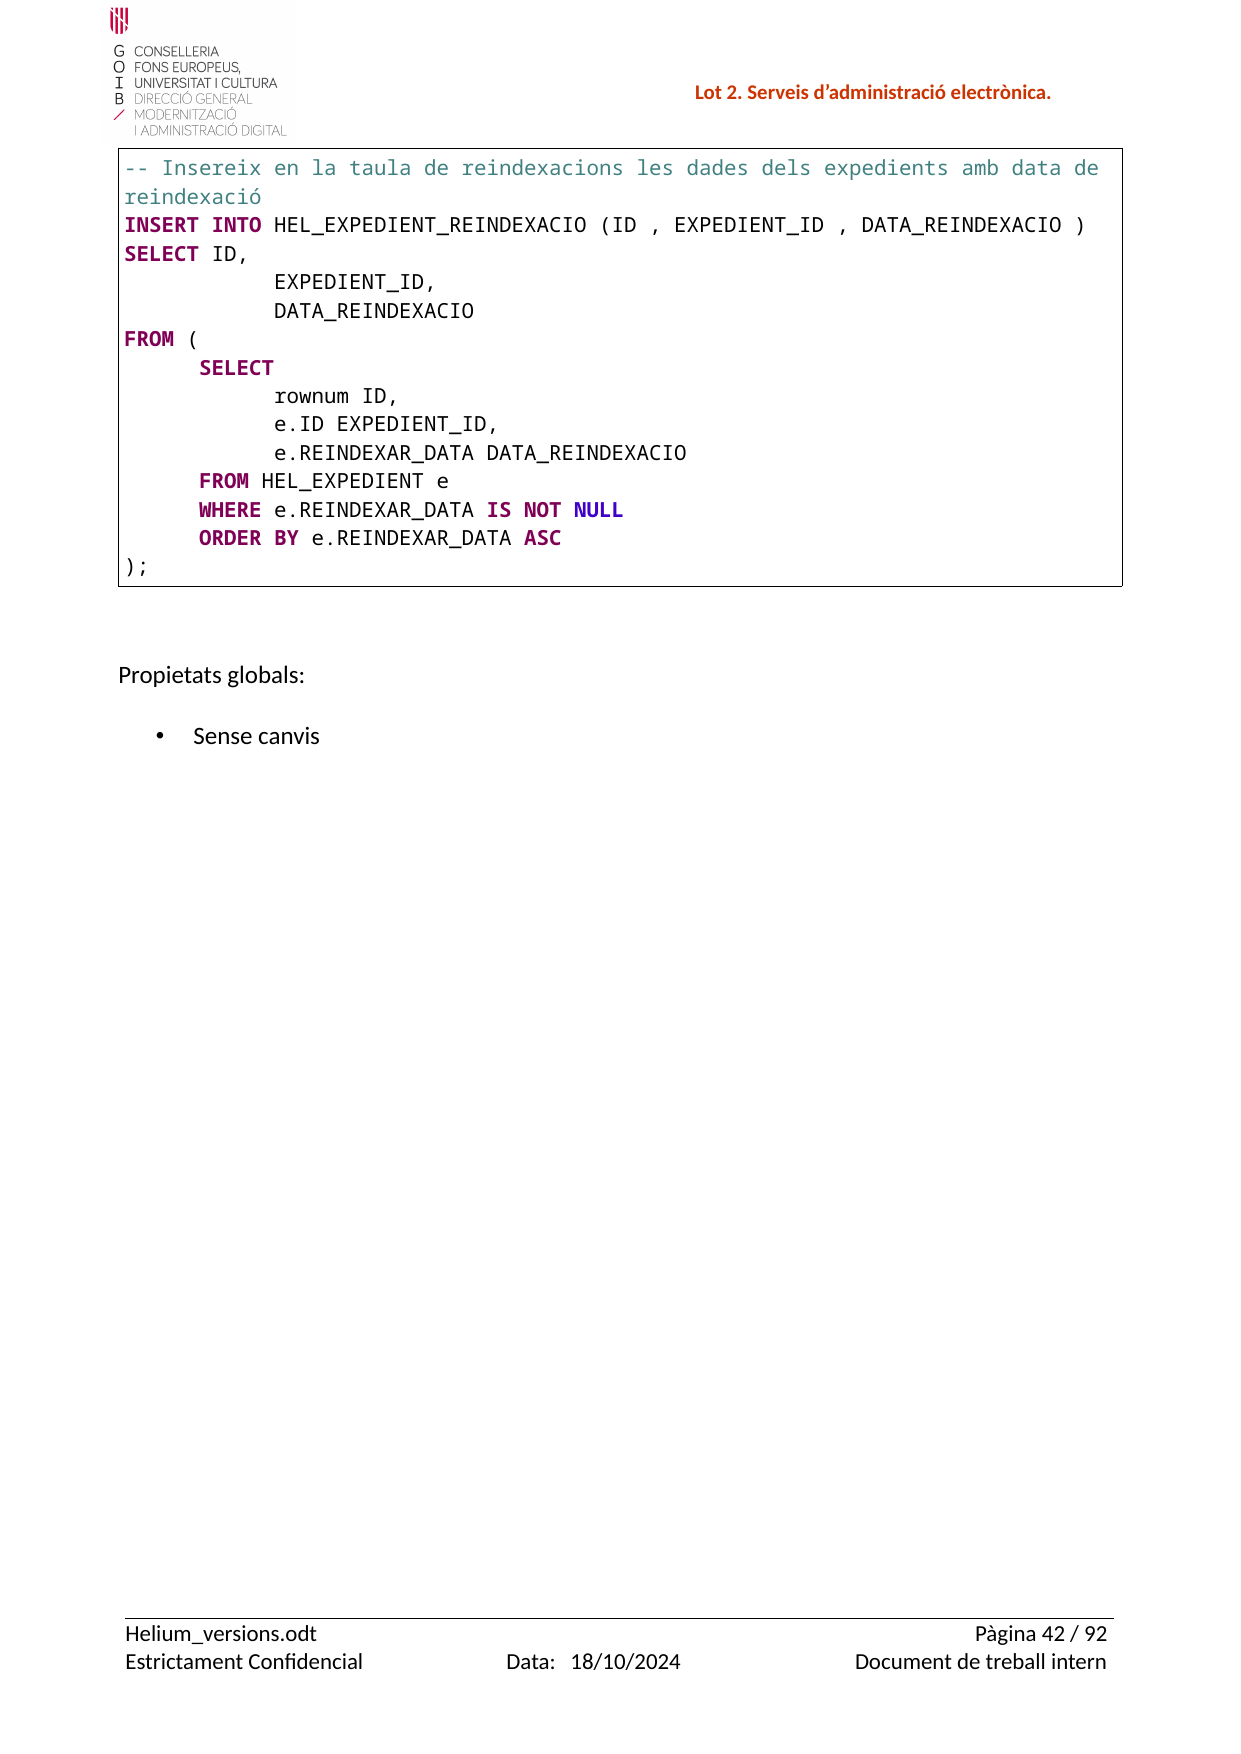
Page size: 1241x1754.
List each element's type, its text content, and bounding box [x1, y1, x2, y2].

table_header -- Insereix en la taula de reindexacions les dades dels expedients amb data de reindexació INSERT INTO HEL_EXPEDIENT_REINDEXACIO (ID , EXPEDIENT_ID , DATA_REINDEXACIO ) SELECT ID, EXPEDIENT_ID, DATA_REINDEXACIO FROM ( SELECT rownum ID, e.ID EXPEDIENT_ID, e.REINDEXAR_DATA DATA_REINDEXACIO FROM HEL_EXPEDIENT e WHERE e.REINDEXAR_DATA IS NOT NULL ORDER BY e.REINDEXAR_DATA ASC ); [119, 149, 1122, 586]
text Propietats globals: [118, 659, 1122, 689]
picture [100, 0, 297, 144]
list Sense canvis [156, 720, 1122, 750]
